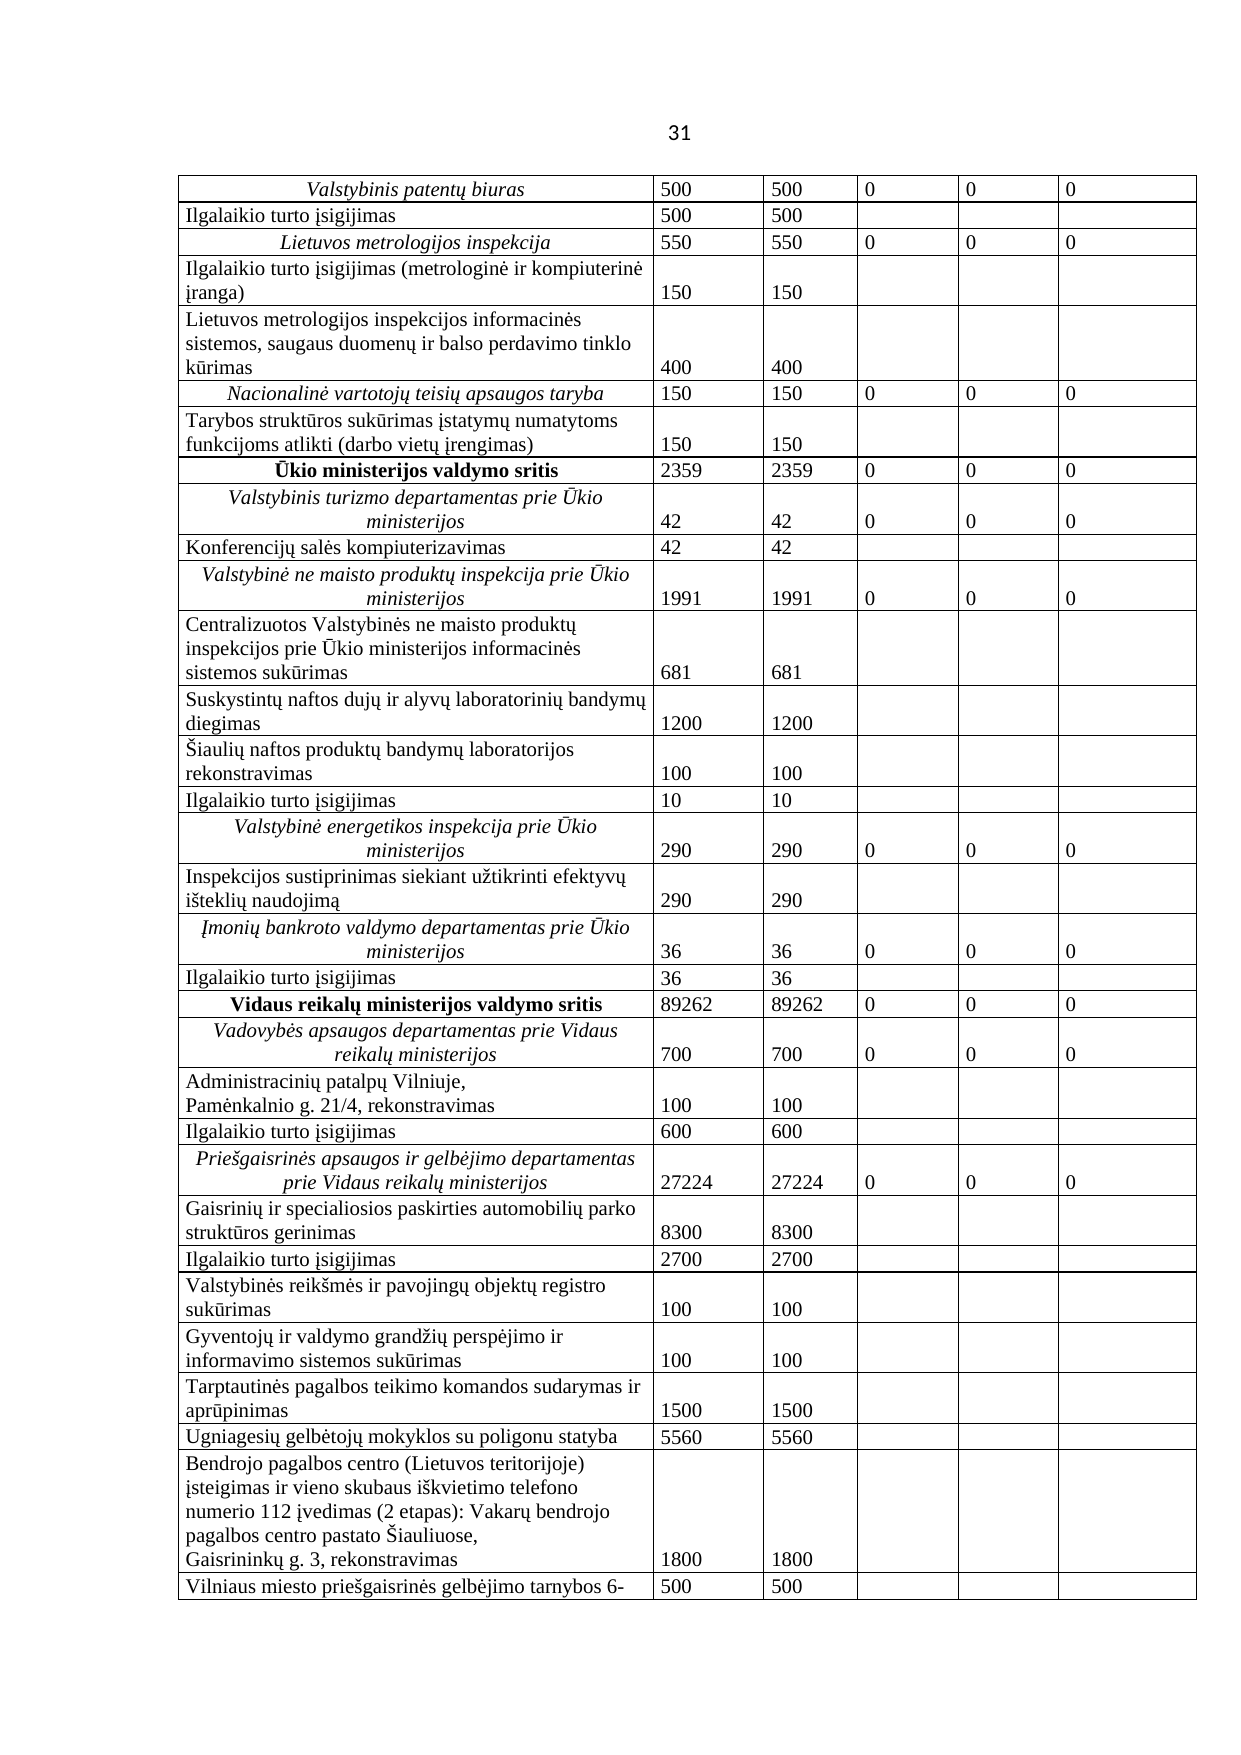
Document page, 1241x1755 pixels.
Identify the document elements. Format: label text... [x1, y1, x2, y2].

table_cell [1059, 1273, 1196, 1322]
table_cell 2359 [654, 458, 763, 483]
table_cell [858, 611, 958, 685]
table_cell Konferencijų salės kompiuterizavimas [179, 535, 653, 560]
table_cell [858, 1246, 958, 1271]
table_cell 42 [764, 484, 857, 533]
table_cell 100 [654, 1273, 763, 1322]
table_cell 1200 [654, 686, 763, 735]
table_cell [959, 787, 1058, 812]
table_cell 100 [654, 736, 763, 786]
table_cell 290 [764, 813, 857, 863]
table_cell [959, 203, 1058, 228]
table_cell 0 [959, 1145, 1058, 1194]
table_cell 42 [654, 535, 763, 560]
table_cell 700 [764, 1018, 857, 1067]
table_cell [959, 965, 1058, 990]
table_cell [1059, 1573, 1196, 1598]
table_cell [959, 306, 1058, 379]
table_cell [1059, 256, 1196, 305]
table_cell Valstybinės reikšmės ir pavojingų objektų registro sukūrimas [179, 1273, 653, 1322]
table_cell 290 [654, 864, 763, 913]
table_cell 1800 [764, 1450, 857, 1572]
table_cell 0 [858, 914, 958, 963]
table_cell 0 [858, 229, 958, 254]
table_cell 0 [1059, 1145, 1196, 1194]
table_cell [1059, 306, 1196, 379]
table_cell 27224 [764, 1145, 857, 1194]
table_cell Inspekcijos sustiprinimas siekiant užtikrinti efektyvų išteklių naudojimą [179, 864, 653, 913]
table_cell 681 [654, 611, 763, 685]
table_cell 0 [1059, 914, 1196, 963]
table_cell 89262 [654, 991, 763, 1017]
table_cell [858, 203, 958, 228]
table_cell Lietuvos metrologijos inspekcija [179, 229, 653, 254]
table_cell 100 [764, 1068, 857, 1117]
table_cell [858, 256, 958, 305]
table_cell 0 [959, 914, 1058, 963]
table_cell 0 [1059, 484, 1196, 533]
table_cell [858, 1373, 958, 1423]
table_cell 2700 [764, 1246, 857, 1271]
table_cell 0 [959, 381, 1058, 406]
table_cell 89262 [764, 991, 857, 1017]
table_cell 400 [764, 306, 857, 379]
table_cell [858, 787, 958, 812]
table_cell [959, 1424, 1058, 1449]
table_cell [959, 1119, 1058, 1144]
table_cell [1059, 203, 1196, 228]
table_cell 500 [764, 176, 857, 201]
table_cell [959, 1246, 1058, 1271]
table_cell Suskystintų naftos dujų ir alyvų laboratorinių bandymų diegimas [179, 686, 653, 735]
table_cell 100 [654, 1068, 763, 1117]
table_cell [1059, 736, 1196, 786]
table_cell Ugniagesių gelbėtojų mokyklos su poligonu statyba [179, 1424, 653, 1449]
table_cell [858, 965, 958, 990]
table_cell [1059, 1450, 1196, 1572]
table_cell 600 [764, 1119, 857, 1144]
table_cell 0 [1059, 229, 1196, 254]
table_cell Ilgalaikio turto įsigijimas [179, 203, 653, 228]
table_cell 36 [654, 914, 763, 963]
table_cell [858, 407, 958, 456]
table_cell Ilgalaikio turto įsigijimas (metrologinė ir kompiuterinė įranga) [179, 256, 653, 305]
table_cell [1059, 1424, 1196, 1449]
table_cell Valstybinis turizmo departamentas prie Ūkio ministerijos [179, 484, 653, 533]
table_cell [1059, 1373, 1196, 1423]
table_cell 0 [858, 561, 958, 610]
table_cell 1800 [654, 1450, 763, 1572]
table_cell [1059, 535, 1196, 560]
table_cell [959, 611, 1058, 685]
table_cell [858, 1119, 958, 1144]
table_cell 0 [959, 561, 1058, 610]
table_cell Administracinių patalpų Vilniuje, Pamėnkalnio g. 21/4, rekonstravimas [179, 1068, 653, 1117]
table_cell 150 [654, 381, 763, 406]
table_cell 400 [654, 306, 763, 379]
table_cell 150 [654, 256, 763, 305]
table_cell 290 [764, 864, 857, 913]
table_cell Priešgaisrinės apsaugos ir gelbėjimo departamentas prie Vidaus reikalų ministerijos [179, 1145, 653, 1194]
table_cell [858, 1068, 958, 1117]
table_cell 0 [858, 458, 958, 483]
table_cell [858, 1573, 958, 1598]
table_cell [858, 1450, 958, 1572]
table_cell 500 [764, 1573, 857, 1598]
table_cell Gaisrinių ir specialiosios paskirties automobilių parko struktūros gerinimas [179, 1196, 653, 1245]
table_cell Vadovybės apsaugos departamentas prie Vidaus reikalų ministerijos [179, 1018, 653, 1067]
table_cell Valstybinis patentų biuras [179, 176, 653, 201]
table_cell Valstybinė ne maisto produktų inspekcija prie Ūkio ministerijos [179, 561, 653, 610]
table_cell 500 [764, 203, 857, 228]
table_cell Tarybos struktūros sukūrimas įstatymų numatytoms funkcijoms atlikti (darbo vietų įrengimas) [179, 407, 653, 456]
table_cell [959, 686, 1058, 735]
table_cell [959, 1373, 1058, 1423]
table_cell 0 [959, 484, 1058, 533]
table_cell [959, 535, 1058, 560]
table_cell Įmonių bankroto valdymo departamentas prie Ūkio ministerijos [179, 914, 653, 963]
table_cell Ilgalaikio turto įsigijimas [179, 1246, 653, 1271]
table_cell Nacionalinė vartotojų teisių apsaugos taryba [179, 381, 653, 406]
table_cell 550 [764, 229, 857, 254]
table_cell 0 [959, 813, 1058, 863]
table_cell 0 [858, 813, 958, 863]
table_cell [959, 1273, 1058, 1322]
table_cell [959, 407, 1058, 456]
table_cell [1059, 787, 1196, 812]
table_cell [959, 1068, 1058, 1117]
table_cell 0 [858, 1145, 958, 1194]
table_cell Vidaus reikalų ministerijos valdymo sritis [179, 991, 653, 1017]
table_cell 0 [959, 229, 1058, 254]
table_cell 150 [764, 407, 857, 456]
table_cell 8300 [764, 1196, 857, 1245]
table_cell 0 [959, 991, 1058, 1017]
table_cell [1059, 611, 1196, 685]
table_cell 2700 [654, 1246, 763, 1271]
table_cell [858, 306, 958, 379]
table_cell 1991 [654, 561, 763, 610]
table_cell Gyventojų ir valdymo grandžių perspėjimo ir informavimo sistemos sukūrimas [179, 1323, 653, 1372]
table_cell [959, 1323, 1058, 1372]
table_cell 2359 [764, 458, 857, 483]
table_cell [1059, 965, 1196, 990]
table_cell [959, 736, 1058, 786]
table_cell 150 [654, 407, 763, 456]
table_cell 0 [858, 1018, 958, 1067]
table_cell 0 [858, 484, 958, 533]
table_cell 0 [1059, 176, 1196, 201]
table_cell [858, 686, 958, 735]
table_cell Tarptautinės pagalbos teikimo komandos sudarymas ir aprūpinimas [179, 1373, 653, 1423]
table_cell 681 [764, 611, 857, 685]
table_cell 0 [858, 991, 958, 1017]
table_cell Ūkio ministerijos valdymo sritis [179, 458, 653, 483]
table_cell 27224 [654, 1145, 763, 1194]
table_cell 10 [654, 787, 763, 812]
table_cell [959, 864, 1058, 913]
table_cell 100 [764, 1273, 857, 1322]
table_cell 42 [764, 535, 857, 560]
table_cell 8300 [654, 1196, 763, 1245]
table_cell [1059, 864, 1196, 913]
table_cell 1500 [764, 1373, 857, 1423]
table_cell Centralizuotos Valstybinės ne maisto produktų inspekcijos prie Ūkio ministerijos informacinės sistemos sukūrimas [179, 611, 653, 685]
table_cell 100 [764, 736, 857, 786]
table_cell 36 [764, 914, 857, 963]
table_cell Lietuvos metrologijos inspekcijos informacinės sistemos, saugaus duomenų ir balso perdavimo tinklo kūrimas [179, 306, 653, 379]
table_cell [959, 1573, 1058, 1598]
table_cell Ilgalaikio turto įsigijimas [179, 965, 653, 990]
table_cell [1059, 1196, 1196, 1245]
table_cell [858, 535, 958, 560]
table_cell 5560 [654, 1424, 763, 1449]
table_cell 10 [764, 787, 857, 812]
table_cell 600 [654, 1119, 763, 1144]
table_cell 0 [959, 1018, 1058, 1067]
table_cell [959, 1196, 1058, 1245]
table_cell Šiaulių naftos produktų bandymų laboratorijos rekonstravimas [179, 736, 653, 786]
table_cell [858, 1196, 958, 1245]
table_cell Bendrojo pagalbos centro (Lietuvos teritorijoje) įsteigimas ir vieno skubaus iškvietimo telefono numerio 112 įvedimas (2 etapas): Vakarų bendrojo pagalbos centro pastato Šiauliuose, Gaisrininkų g. 3, rekonstravimas [179, 1450, 653, 1572]
table_cell [858, 1424, 958, 1449]
table_cell 500 [654, 203, 763, 228]
table_cell Valstybinė energetikos inspekcija prie Ūkio ministerijos [179, 813, 653, 863]
table_cell [1059, 407, 1196, 456]
table_cell 500 [654, 176, 763, 201]
table_cell Ilgalaikio turto įsigijimas [179, 1119, 653, 1144]
table_cell 5560 [764, 1424, 857, 1449]
table_cell 100 [654, 1323, 763, 1372]
table_cell Vilniaus miesto priešgaisrinės gelbėjimo tarnybos 6- [179, 1573, 653, 1598]
table_cell 0 [1059, 458, 1196, 483]
table_cell 0 [1059, 561, 1196, 610]
table_cell 150 [764, 256, 857, 305]
table_cell [1059, 1246, 1196, 1271]
table_cell 290 [654, 813, 763, 863]
table_cell 0 [1059, 813, 1196, 863]
table_cell 700 [654, 1018, 763, 1067]
table_cell 1500 [654, 1373, 763, 1423]
table_cell 0 [959, 176, 1058, 201]
table_cell [1059, 1119, 1196, 1144]
table_cell 1991 [764, 561, 857, 610]
table_cell 0 [858, 381, 958, 406]
table_cell 0 [1059, 1018, 1196, 1067]
table_cell 36 [654, 965, 763, 990]
table_cell 150 [764, 381, 857, 406]
table_cell [1059, 686, 1196, 735]
table_cell 0 [1059, 381, 1196, 406]
table_cell [959, 1450, 1058, 1572]
table_cell 0 [1059, 991, 1196, 1017]
table_cell [959, 256, 1058, 305]
table_cell [858, 1323, 958, 1372]
table_cell [858, 1273, 958, 1322]
table_cell 0 [858, 176, 958, 201]
table_cell [858, 736, 958, 786]
table_cell [858, 864, 958, 913]
table_cell 42 [654, 484, 763, 533]
table_cell 0 [959, 458, 1058, 483]
table_cell 500 [654, 1573, 763, 1598]
table_cell [1059, 1323, 1196, 1372]
table_cell Ilgalaikio turto įsigijimas [179, 787, 653, 812]
table_cell [1059, 1068, 1196, 1117]
table_cell 550 [654, 229, 763, 254]
table_cell 1200 [764, 686, 857, 735]
table_cell 100 [764, 1323, 857, 1372]
table_cell 36 [764, 965, 857, 990]
